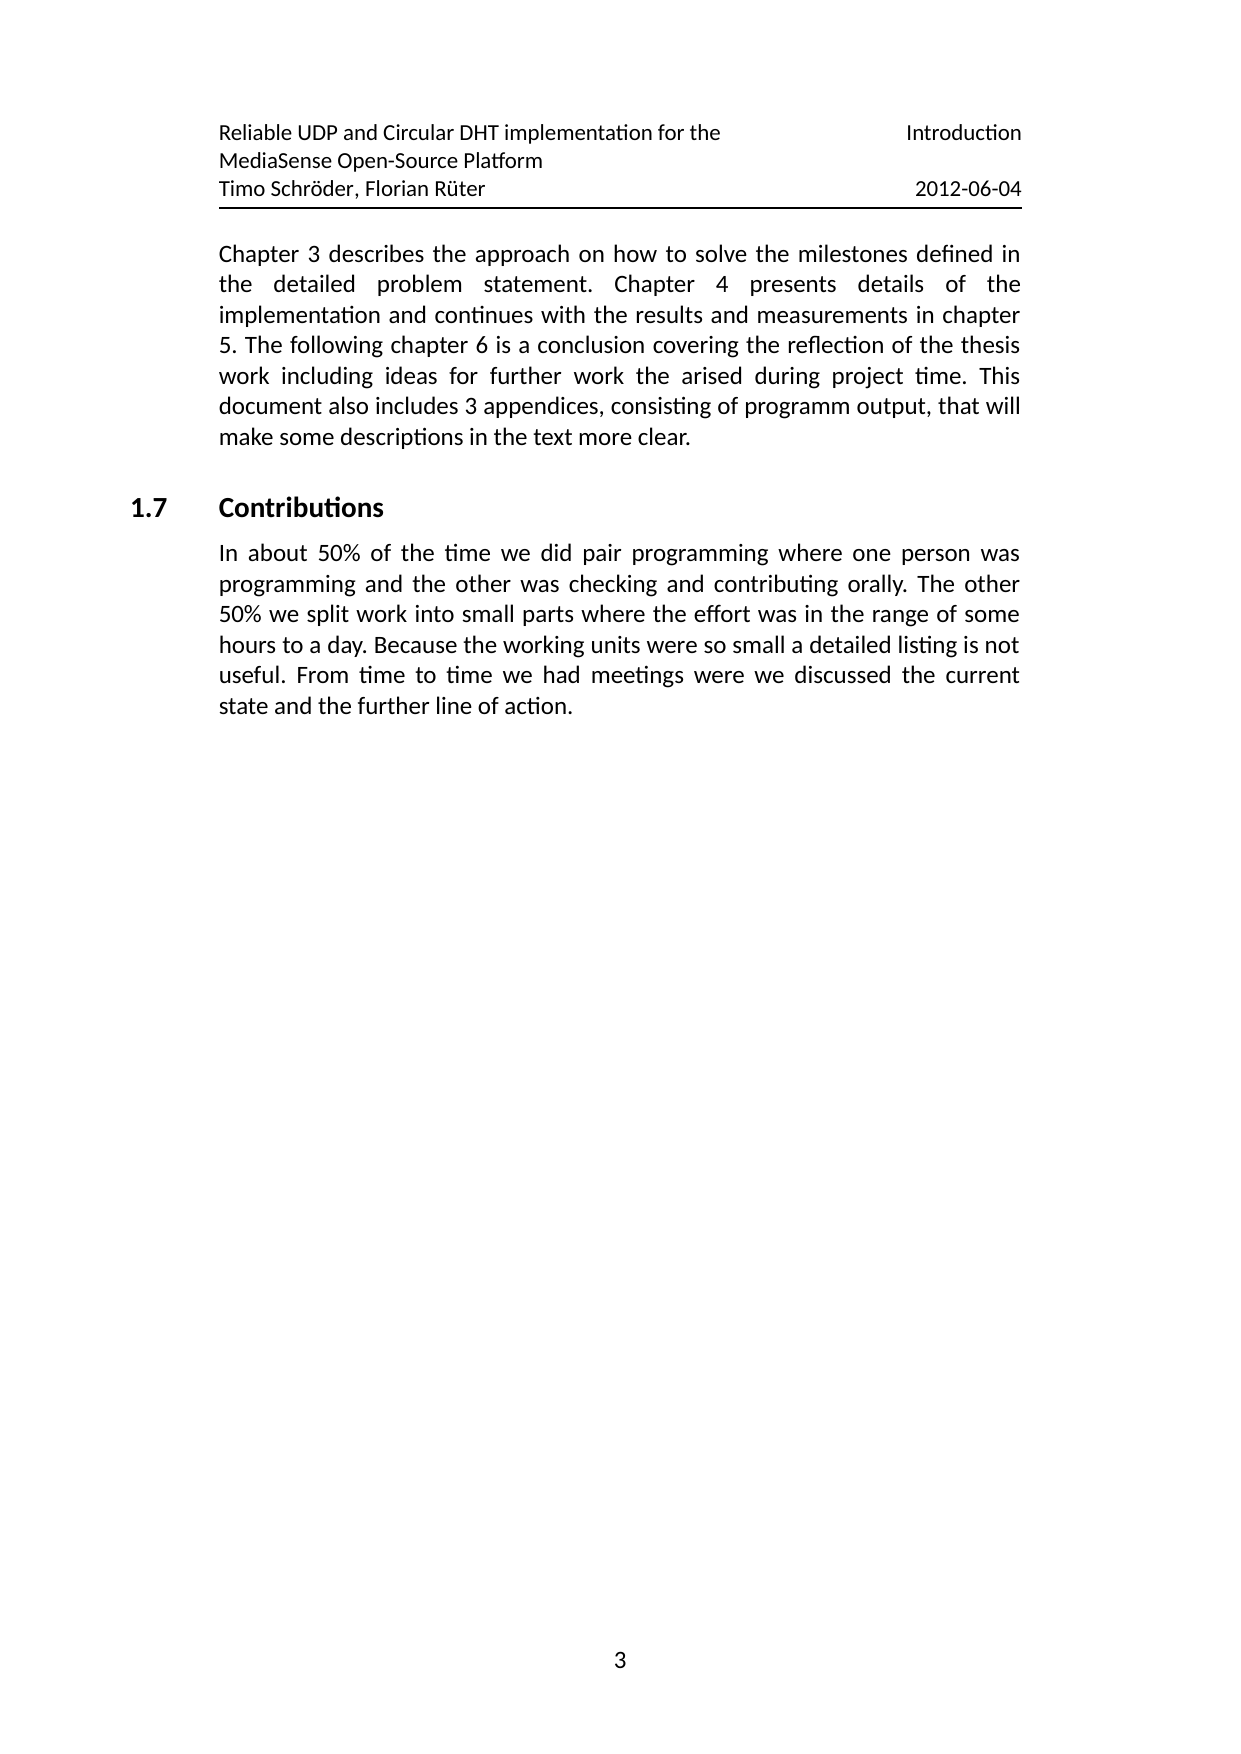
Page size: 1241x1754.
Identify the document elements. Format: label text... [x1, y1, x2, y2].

text In about 50% of the time we did pair programming where one person was programming and the other was checking and contributing orally. The other 50% we split work into small parts where the effort was in the range of some hours to a day. Because the working units were so small a detailed listing is not useful. From time to time we had meetings were we discussed the current state and the further line of action. [218, 537, 1022, 721]
text Chapter 3 describes the approach on how to solve the milestones defined in the detailed problem statement. Chapter 4 presents details of the implementation and continues with the results and measurements in chapter 5. The following chapter 6 is a conclusion covering the reflection of the thesis work including ideas for further work the arised during project time. This document also includes 3 appendices, consisting of programm output, that will make some descriptions in the text more clear. [218, 238, 1022, 452]
subtitle Contributions [130, 489, 1022, 524]
